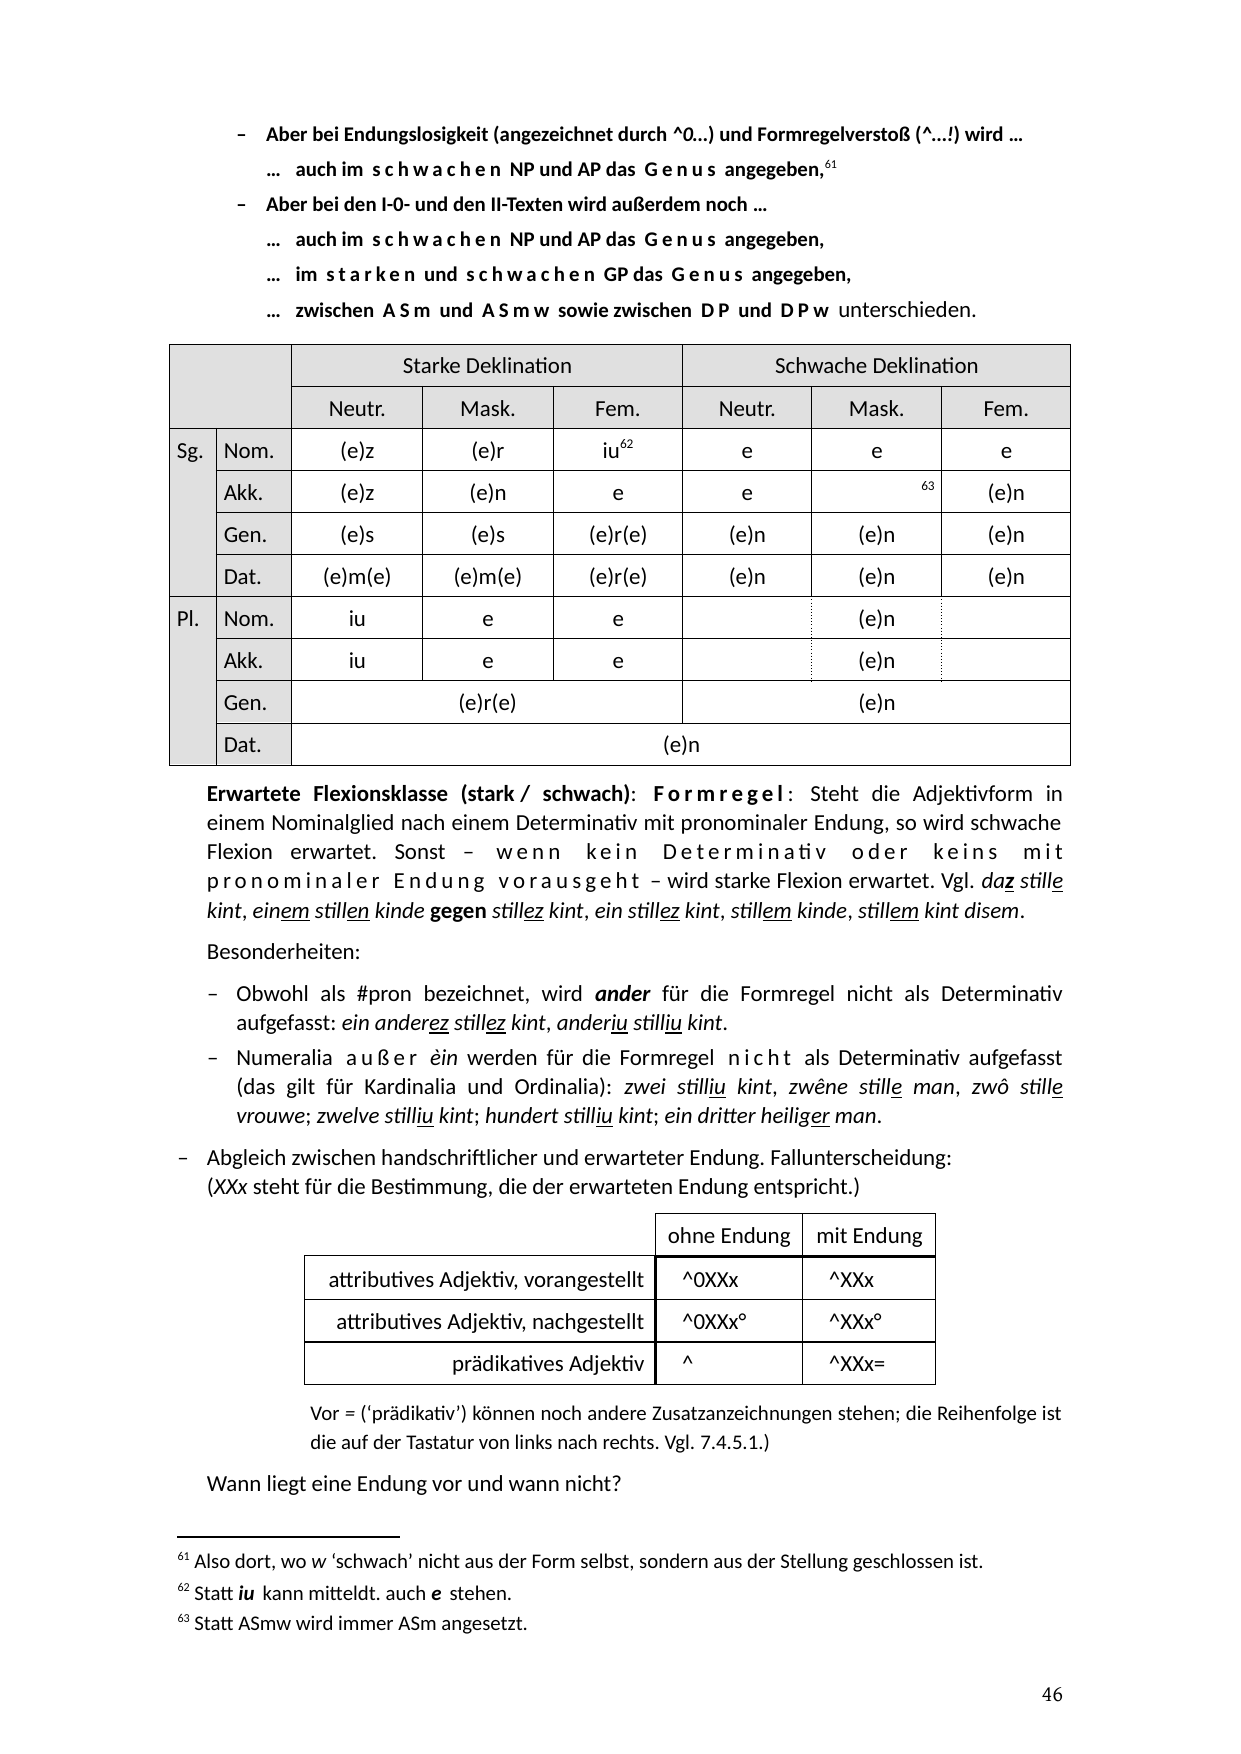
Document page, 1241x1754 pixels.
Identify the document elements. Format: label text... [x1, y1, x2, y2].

text … zwischen ASm und ASmw sowie zwischen DP und DPw unterschieden. [266, 294, 1063, 323]
table_cell Neutr. [292, 387, 422, 428]
text – Aber bei den I-0- und den II-Texten wird außerdem noch … [236, 188, 1063, 217]
table_cell iu [292, 597, 422, 638]
table_cell ^0XXx° [657, 1300, 802, 1341]
table_cell (e)n [683, 513, 811, 554]
table_cell e [554, 471, 682, 512]
text … auch im schwachen NP und AP das Genus angegeben, [266, 153, 1063, 182]
table_cell e [942, 429, 1070, 470]
table_cell Nom. [217, 597, 291, 638]
table_cell Nom. [217, 429, 291, 470]
table_cell Pl. [170, 597, 216, 764]
table_cell (e)z [292, 429, 422, 470]
table_cell (e)r(e) [554, 555, 682, 596]
table_cell [683, 639, 812, 680]
table_header [305, 1213, 655, 1255]
text – Numeralia außer èin werden für die Formregel nicht als Determinativ aufgefasst (das gilt für Kardinalia und Ordinalia): zwei stilliu kint, zwêne stille man, zwô stille vrouwe; zwelve stilliu kint; hundert stilliu kint; ein dritter heiliger man. [207, 1042, 1063, 1130]
table_cell Sg. [170, 429, 216, 596]
text … im starken und schwachen GP das Genus angegeben, [266, 258, 1063, 288]
table_header ohne Endung [656, 1214, 802, 1255]
text Wann liegt eine Endung vor und wann nicht? [207, 1468, 1063, 1497]
table_cell iu [292, 639, 422, 680]
table_cell (e)s [423, 513, 553, 554]
table_cell Fem. [942, 387, 1070, 428]
table_cell Mask. [812, 387, 941, 428]
table_cell (e)n [812, 597, 942, 638]
table_cell ^­ [657, 1343, 802, 1383]
table_cell e [423, 597, 553, 638]
table_cell Gen. [217, 513, 291, 554]
table_cell (e)n [683, 555, 811, 596]
table_cell e [554, 597, 682, 638]
table_cell [683, 597, 812, 638]
text Vor = (‘prädikativ’) können noch andere Zusatzanzeichnungen stehen; die Reihenfolge ist die auf der Tastatur von links nach rechts. Vgl. 7.4.5.1.) [310, 1397, 1063, 1455]
table_cell (e)n [812, 555, 941, 596]
table_cell Fem. [554, 387, 682, 428]
table_cell attributives Adjektiv, vorangestellt [305, 1256, 654, 1299]
table_cell attributives Adjektiv, nachgestellt [305, 1300, 654, 1341]
table_cell (e)m(e) [292, 555, 422, 596]
text (XXx steht für die Bestimmung, die der erwarteten Endung entspricht.) [207, 1171, 1063, 1201]
table_cell ^XXx [803, 1258, 935, 1299]
table_cell ^XXx° [803, 1300, 935, 1341]
table_cell Neutr. [683, 387, 811, 428]
table_cell [812, 471, 941, 512]
table_cell [942, 597, 1070, 638]
table_cell (e)m(e) [423, 555, 553, 596]
table_cell (e)z [292, 471, 422, 512]
table_cell (e)n [683, 681, 1070, 722]
table_cell (e)n [812, 513, 941, 554]
table_cell Dat. [217, 724, 291, 764]
table_cell (e)n [292, 724, 1070, 764]
table_cell (e)n [942, 555, 1070, 596]
table_cell e [812, 429, 941, 470]
table_cell prädikatives Adjektiv [305, 1343, 654, 1383]
table_cell Mask. [423, 387, 553, 428]
table_cell ^0XXx [657, 1258, 802, 1299]
table_cell (e)r [423, 429, 553, 470]
table_cell (e)r(e) [292, 681, 682, 722]
text Also dort, wo w ‘schwach’ nicht aus der Form selbst, sondern aus der Stellung geschlossen ist. [177, 1549, 1063, 1574]
table_header Starke Deklination [292, 345, 682, 386]
table_cell (e)n [423, 471, 553, 512]
table_cell e [683, 429, 811, 470]
table_cell e [423, 639, 553, 680]
table_cell Akk. [217, 471, 291, 512]
table_cell Gen. [217, 681, 291, 722]
text Erwartete Flexionsklasse (stark / schwach): Formregel: Steht die Adjektivform in einem Nominalglied nach einem Determinativ mit pronominaler Endung, so wird schwache Flexion erwartet. Sonst – wenn kein Determinativ oder keins mit pronominaler Endung vorausgeht – wird starke Flexion erwartet. Vgl. daz stille kint, einem stillen kinde gegen stillez kint, ein stillez kint, stillem kinde, stillem kint disem. [207, 778, 1063, 924]
table_cell e [554, 639, 682, 680]
text – Abgleich zwischen handschriftlicher und erwarteter Endung. Fallunterscheidung: [177, 1142, 1063, 1171]
text – Aber bei Endungslosigkeit (angezeichnet durch ^0…) und Formregelverstoß (^…!) wird … [236, 118, 1063, 147]
text – Obwohl als #pron bezeichnet, wird ander für die Formregel nicht als Determinativ aufgefasst: ein anderez stillez kint, anderiu stilliu kint. [207, 978, 1063, 1036]
table_cell iu [554, 429, 682, 470]
table_cell (e)s [292, 513, 422, 554]
text … auch im schwachen NP und AP das Genus angegeben, [266, 223, 1063, 253]
table_cell Akk. [217, 639, 291, 680]
table_cell e [683, 471, 811, 512]
table_cell (e)n [942, 513, 1070, 554]
text Besonderheiten: [207, 936, 1063, 966]
table_cell Dat. [217, 555, 291, 596]
table_header mit Endung [803, 1214, 935, 1255]
table_header [170, 345, 291, 428]
table_cell [942, 639, 1070, 680]
table_cell ^XXx= [803, 1343, 935, 1383]
table_header Schwache Deklination [683, 345, 1070, 386]
table_cell (e)r(e) [554, 513, 682, 554]
table_cell (e)n [942, 471, 1070, 512]
table_cell (e)n [812, 639, 942, 680]
